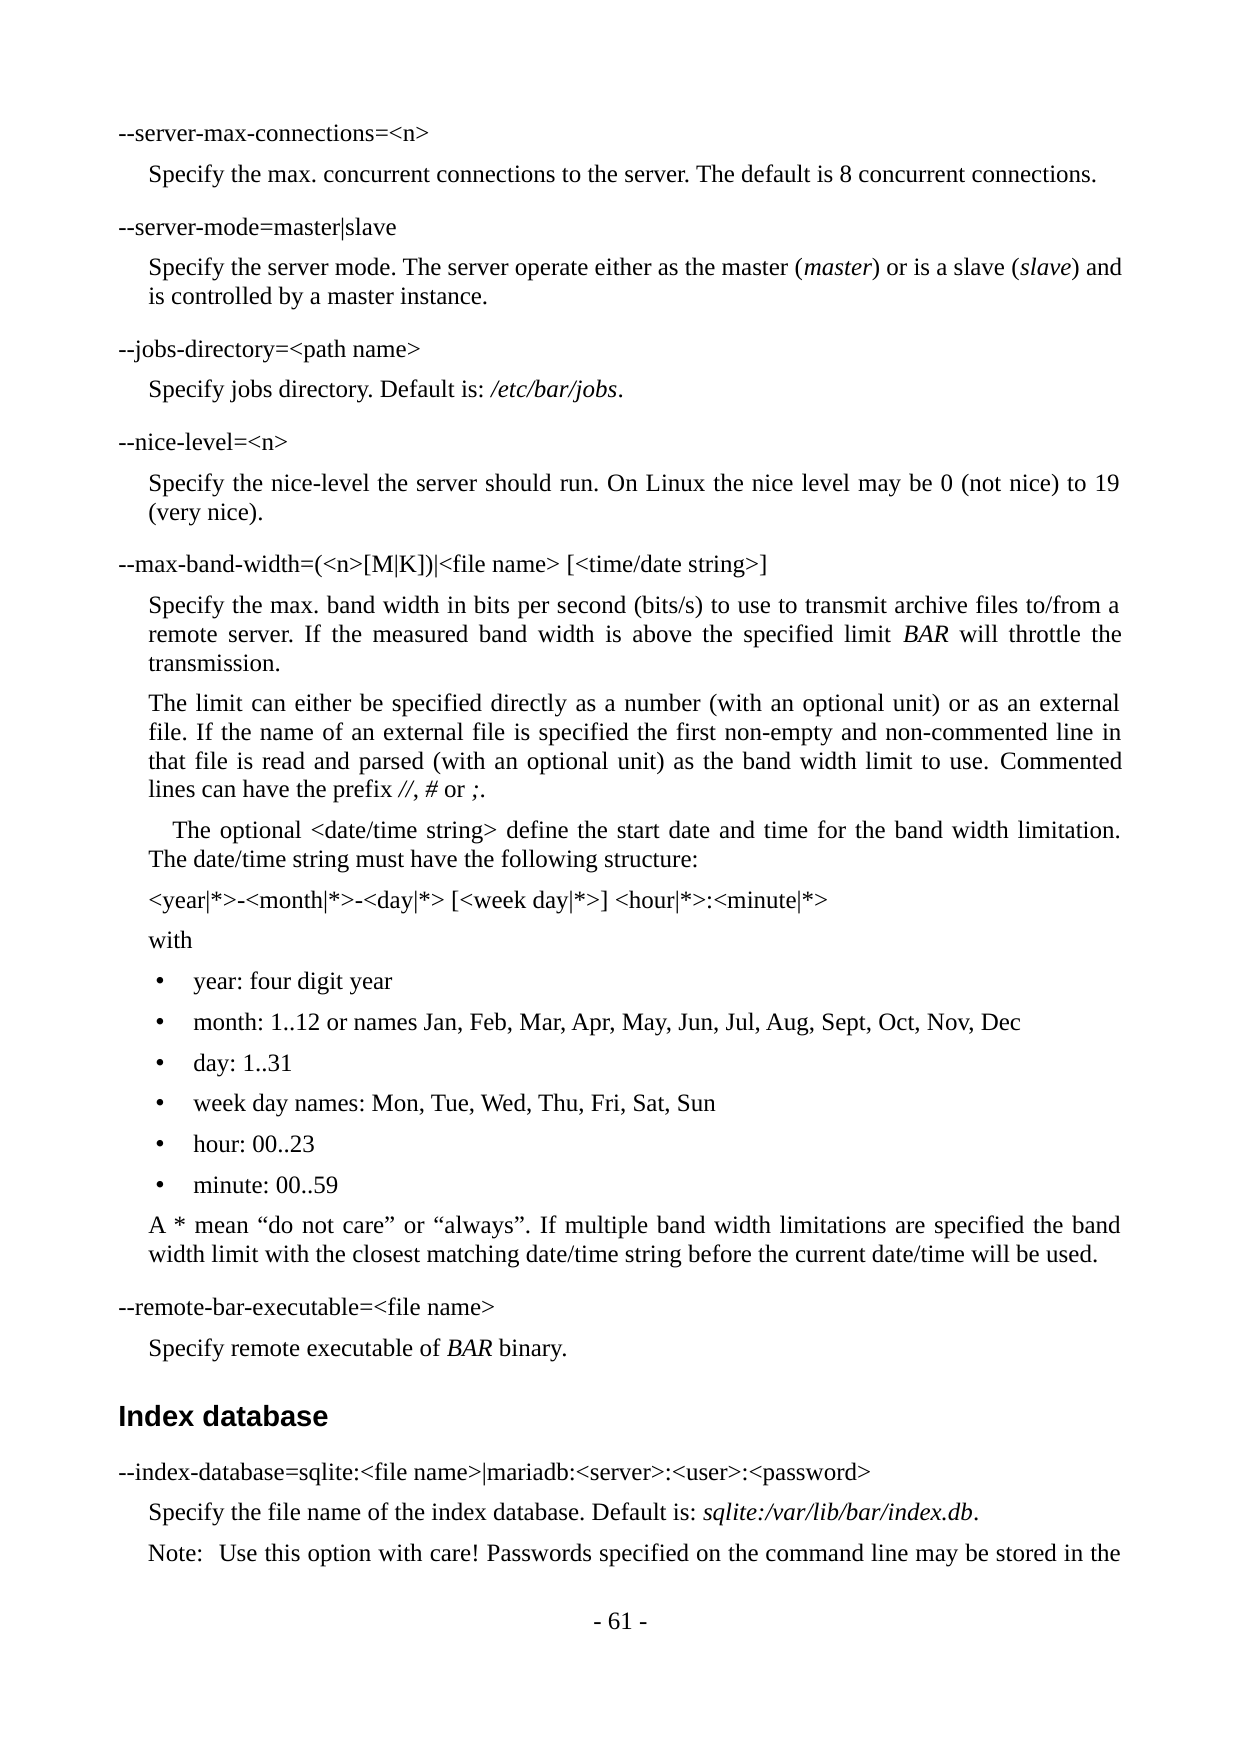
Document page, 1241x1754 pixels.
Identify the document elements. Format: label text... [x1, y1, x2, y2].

title --nice-level=<n> [118, 427, 1122, 456]
list hour: 00..23 [156, 1129, 1122, 1158]
text Specify the server mode. The server operate either as the master (master) or is a slave (slave) and is controlled by a master instance. [148, 252, 1122, 310]
title --index-database=sqlite:<file name>|mariadb:<server>:<user>:<password> [118, 1457, 1122, 1485]
list minute: 00..59 [156, 1170, 1122, 1199]
text Specify jobs directory. Default is: /etc/bar/jobs. [148, 374, 1122, 403]
text Specify the nice-level the server should run. On Linux the nice level may be 0 (not nice) to 19 (very nice). [148, 468, 1122, 525]
text The optional <date/time string> define the start date and time for the band width limitation. The date/time string must have the following structure: [148, 815, 1122, 873]
title --server-mode=master|slave [118, 212, 1122, 240]
subtitle Index database [118, 1398, 1122, 1432]
text <year|*>-<month|*>-<day|*> [<week day|*>] <hour|*>:<minute|*> [148, 885, 1122, 913]
text Specify remote executable of BAR binary. [148, 1333, 1122, 1362]
list day: 1..31 [156, 1048, 1122, 1076]
text Note: Use this option with care! Passwords specified on the command line may be stored in the [148, 1538, 1122, 1567]
title --jobs-directory=<path name> [118, 334, 1122, 362]
text A * mean “do not care” or “always”. If multiple band width limitations are specified the band width limit with the closest matching date/time string before the current date/time will be used. [148, 1211, 1122, 1268]
text The limit can either be specified directly as a number (with an optional unit) or as an external file. If the name of an external file is specified the first non-empty and non-commented line in that file is read and parsed (with an optional unit) as the band width limit to use. Commented lines can have the prefix //, # or ;. [148, 688, 1122, 803]
text with [148, 926, 1122, 954]
list week day names: Mon, Tue, Wed, Thu, Fri, Sat, Sun [156, 1088, 1122, 1117]
text Specify the max. concurrent connections to the server. The default is 8 concurrent connections. [148, 159, 1122, 188]
title --remote-bar-executable=<file name> [118, 1292, 1122, 1321]
title --server-max-connections=<n> [118, 118, 1122, 147]
list year: four digit year [156, 966, 1122, 995]
title --max-band-width=(<n>[M|K])|<file name> [<time/date string>] [118, 549, 1122, 578]
text Specify the max. band width in bits per second (bits/s) to use to transmit archive files to/from a remote server. If the measured band width is above the specified limit BAR will throttle the transmission. [148, 590, 1122, 676]
text Specify the file name of the index database. Default is: sqlite:/var/lib/bar/index.db. [148, 1497, 1122, 1526]
list month: 1..12 or names Jan, Feb, Mar, Apr, May, Jun, Jul, Aug, Sept, Oct, Nov, Dec [156, 1007, 1122, 1036]
